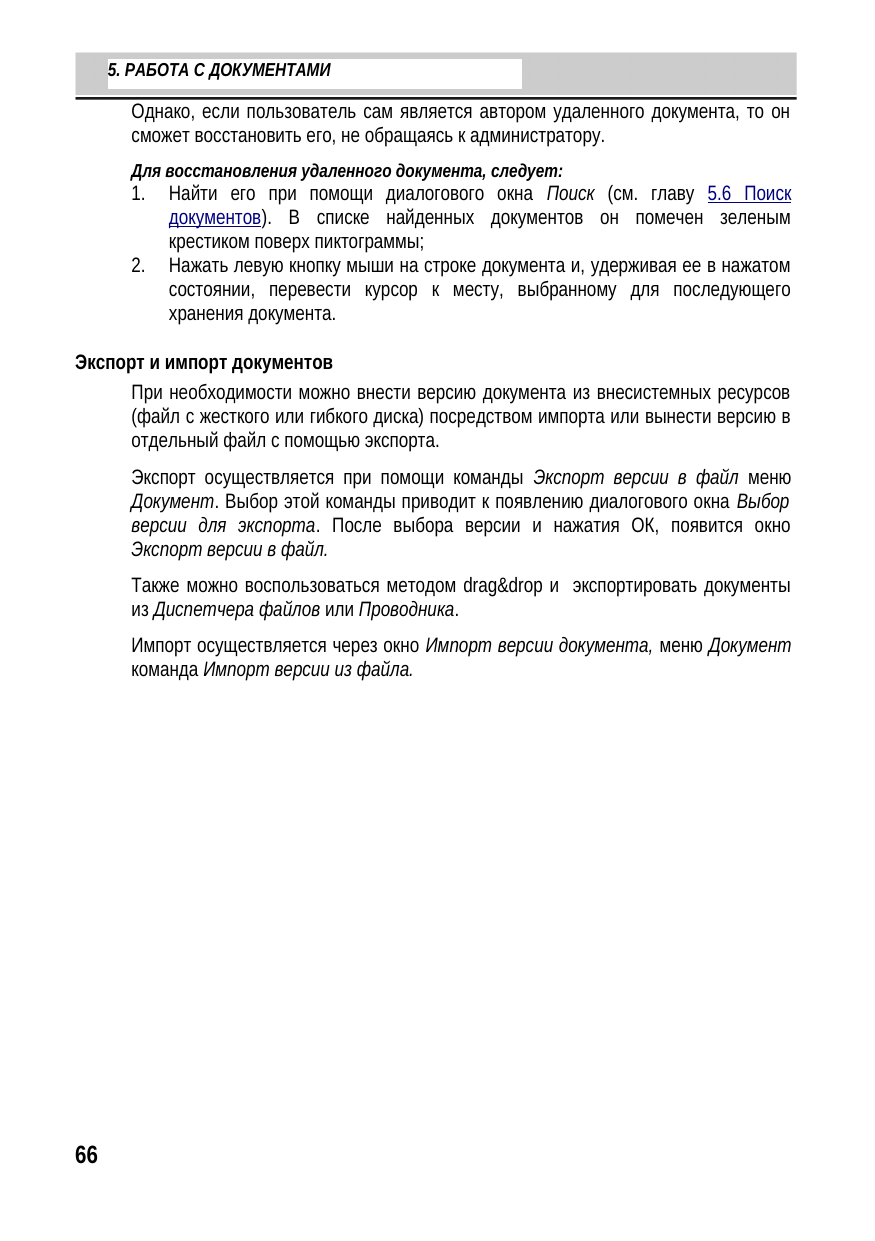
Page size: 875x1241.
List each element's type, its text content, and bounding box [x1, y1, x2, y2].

text Экспорт осуществляется при помощи команды Экспорт версии в файл меню Документ. Выбор этой команды приводит к появлению диалогового окна Выбор версии для экспорта. После выбора версии и нажатия ОК, появится окно Экспорт версии в файл. [131, 465, 791, 561]
list Нажать левую кнопку мыши на строке документа и, удерживая ее в нажатом состоянии, перевести курсор к месту, выбранному для последующего хранения документа. [131, 253, 791, 325]
text Однако, если пользователь сам является автором удаленного документа, то он сможет восстановить его, не обращаясь к администратору. [131, 100, 791, 147]
list Найти его при помощи диалогового окна Поиск (см. главу 5.6 Поиск документов). В списке найденных документов он помечен зеленым крестиком поверх пиктограммы; [131, 181, 791, 253]
text Также можно воспользоваться методом drag&drop и экспортировать документы из Диспетчера файлов или Проводника. [131, 573, 791, 621]
text Импорт осуществляется через окно Импорт версии документа, меню Документ команда Импорт версии из файла. [131, 633, 791, 681]
text Для восстановления удаленного документа, следует: [131, 160, 791, 181]
subtitle Экспорт и импорт документов [75, 350, 791, 374]
text При необходимости можно внести версию документа из внесистемных ресурсов (файл с жесткого или гибкого диска) посредством импорта или вынести версию в отдельный файл с помощью экспорта. [131, 380, 791, 452]
